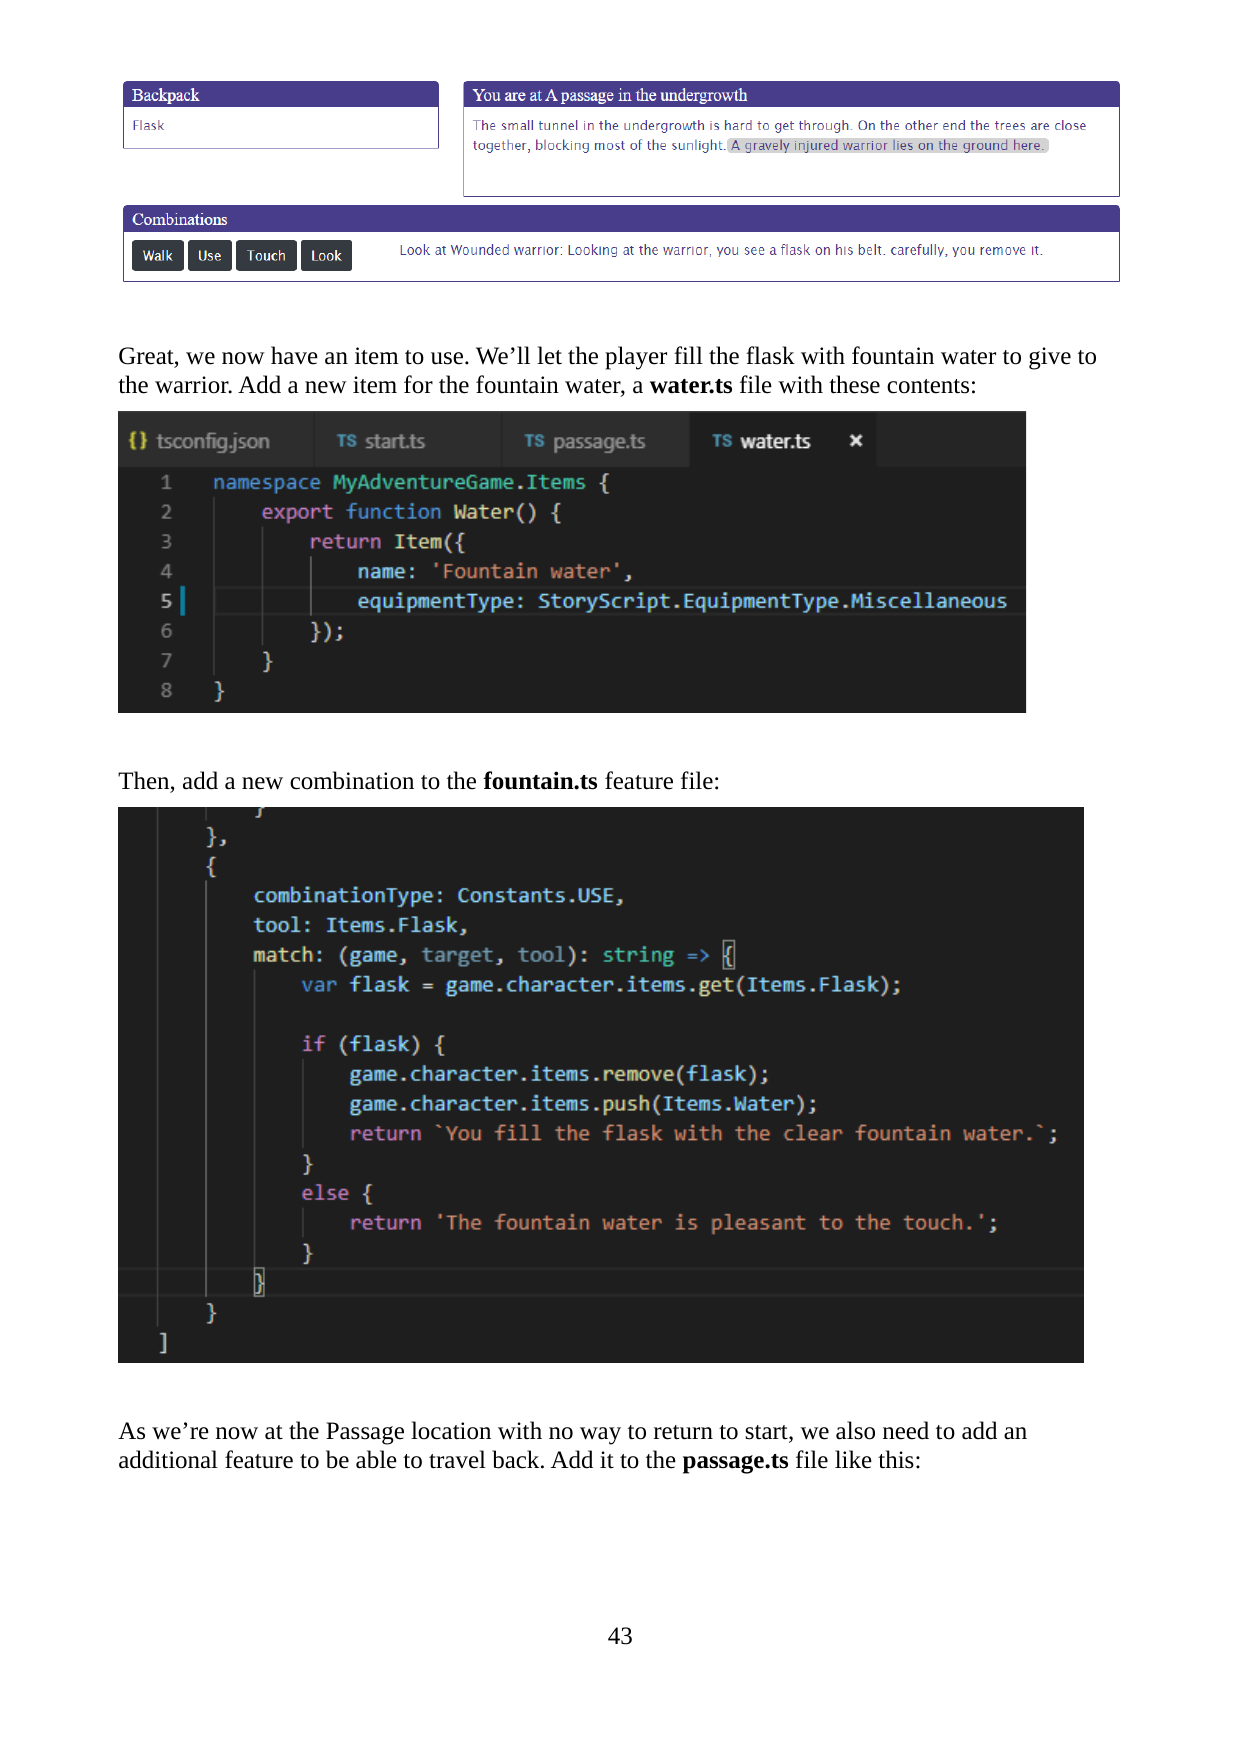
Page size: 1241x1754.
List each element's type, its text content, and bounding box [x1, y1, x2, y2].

text Great, we now have an item to use. We’ll let the player fill the flask with fountain water to give to the warrior. Add a new item for the fountain water, a water.ts file with these contents: [118, 341, 1122, 399]
text Then, add a new combination to the fountain.ts feature file: [118, 766, 1122, 795]
text As we’re now at the Passage location with no way to return to start, we also need to add an additional feature to be able to travel back. Add it to the passage.ts file like this: [118, 1416, 1122, 1474]
